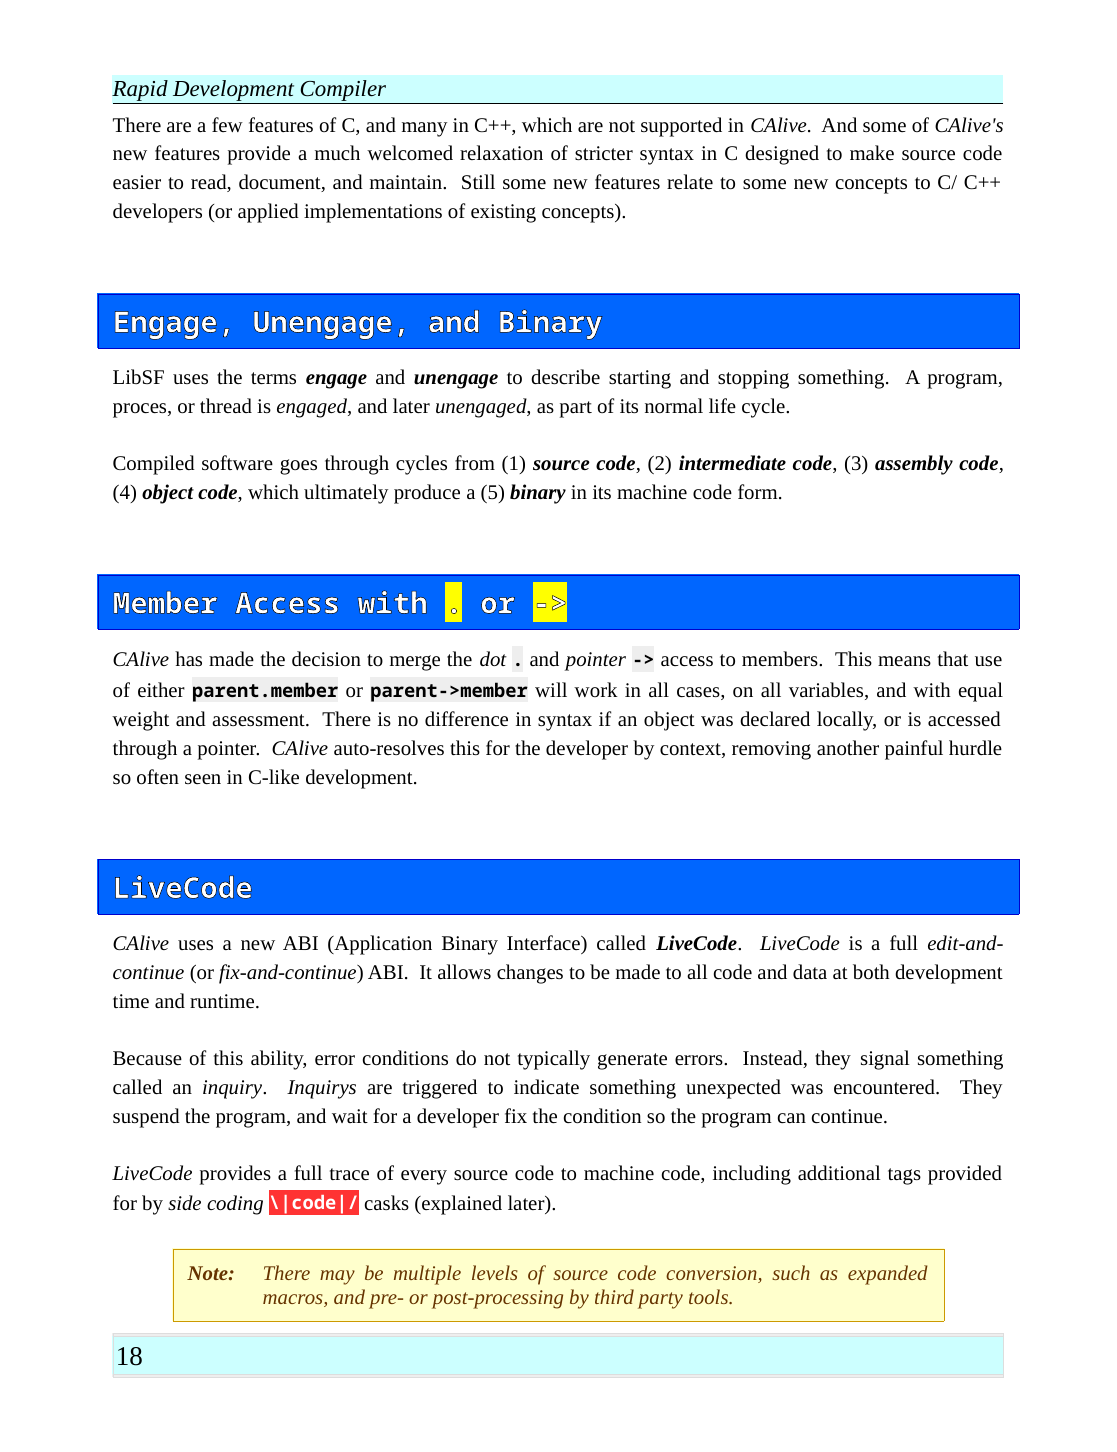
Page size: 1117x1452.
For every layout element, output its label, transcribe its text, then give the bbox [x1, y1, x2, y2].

text Note: There may be multiple levels of source code conversion, such as expanded macros, and pre- or post-processing by third party tools. [174, 1250, 944, 1321]
subtitle Member Access with . or -> [99, 576, 1019, 629]
subtitle LiveCode [99, 860, 1019, 914]
text CAlive has made the decision to merge the dot . and pointer -> access to members. This means that use of either parent.member or parent->member will work in all cases, on all variables, and with equal weight and assessment. There is no difference in syntax if an object was declared locally, or is accessed through a pointer. CAlive auto-resolves this for the developer by context, removing another painful hurdle so often seen in C-like development. [112, 646, 1003, 789]
text LibSF uses the terms engage and unengage to describe starting and stopping something. A program, proces, or thread is engaged, and later unengaged, as part of its normal life cycle. [112, 365, 1003, 418]
text There are a few features of C, and many in C++, which are not supported in CAlive. And some of CAlive's new features provide a much welcomed relaxation of stricter syntax in C designed to make source code easier to read, document, and maintain. Still some new features relate to some new concepts to C/ C++ developers (or applied implementations of existing concepts). [112, 112, 1003, 223]
text Because of this ability, error conditions do not typically generate errors. Instead, they signal something called an inquiry. Inquirys are triggered to indicate something unexpected was encountered. They suspend the program, and wait for a developer fix the condition so the program can continue. [112, 1046, 1003, 1128]
text CAlive uses a new ABI (Application Binary Interface) called LiveCode. LiveCode is a full edit-and-continue (or fix-and-continue) ABI. It allows changes to be made to all code and data at both development time and runtime. [112, 931, 1003, 1013]
text LiveCode provides a full trace of every source code to machine code, including additional tags provided for by side coding \|code|/ casks (explained later). [112, 1161, 1003, 1215]
text Compiled software goes through cycles from (1) source code, (2) intermediate code, (3) assembly code, (4) object code, which ultimately produce a (5) binary in its machine code form. [112, 451, 1003, 504]
subtitle Engage, Unengage, and Binary [99, 295, 1019, 348]
